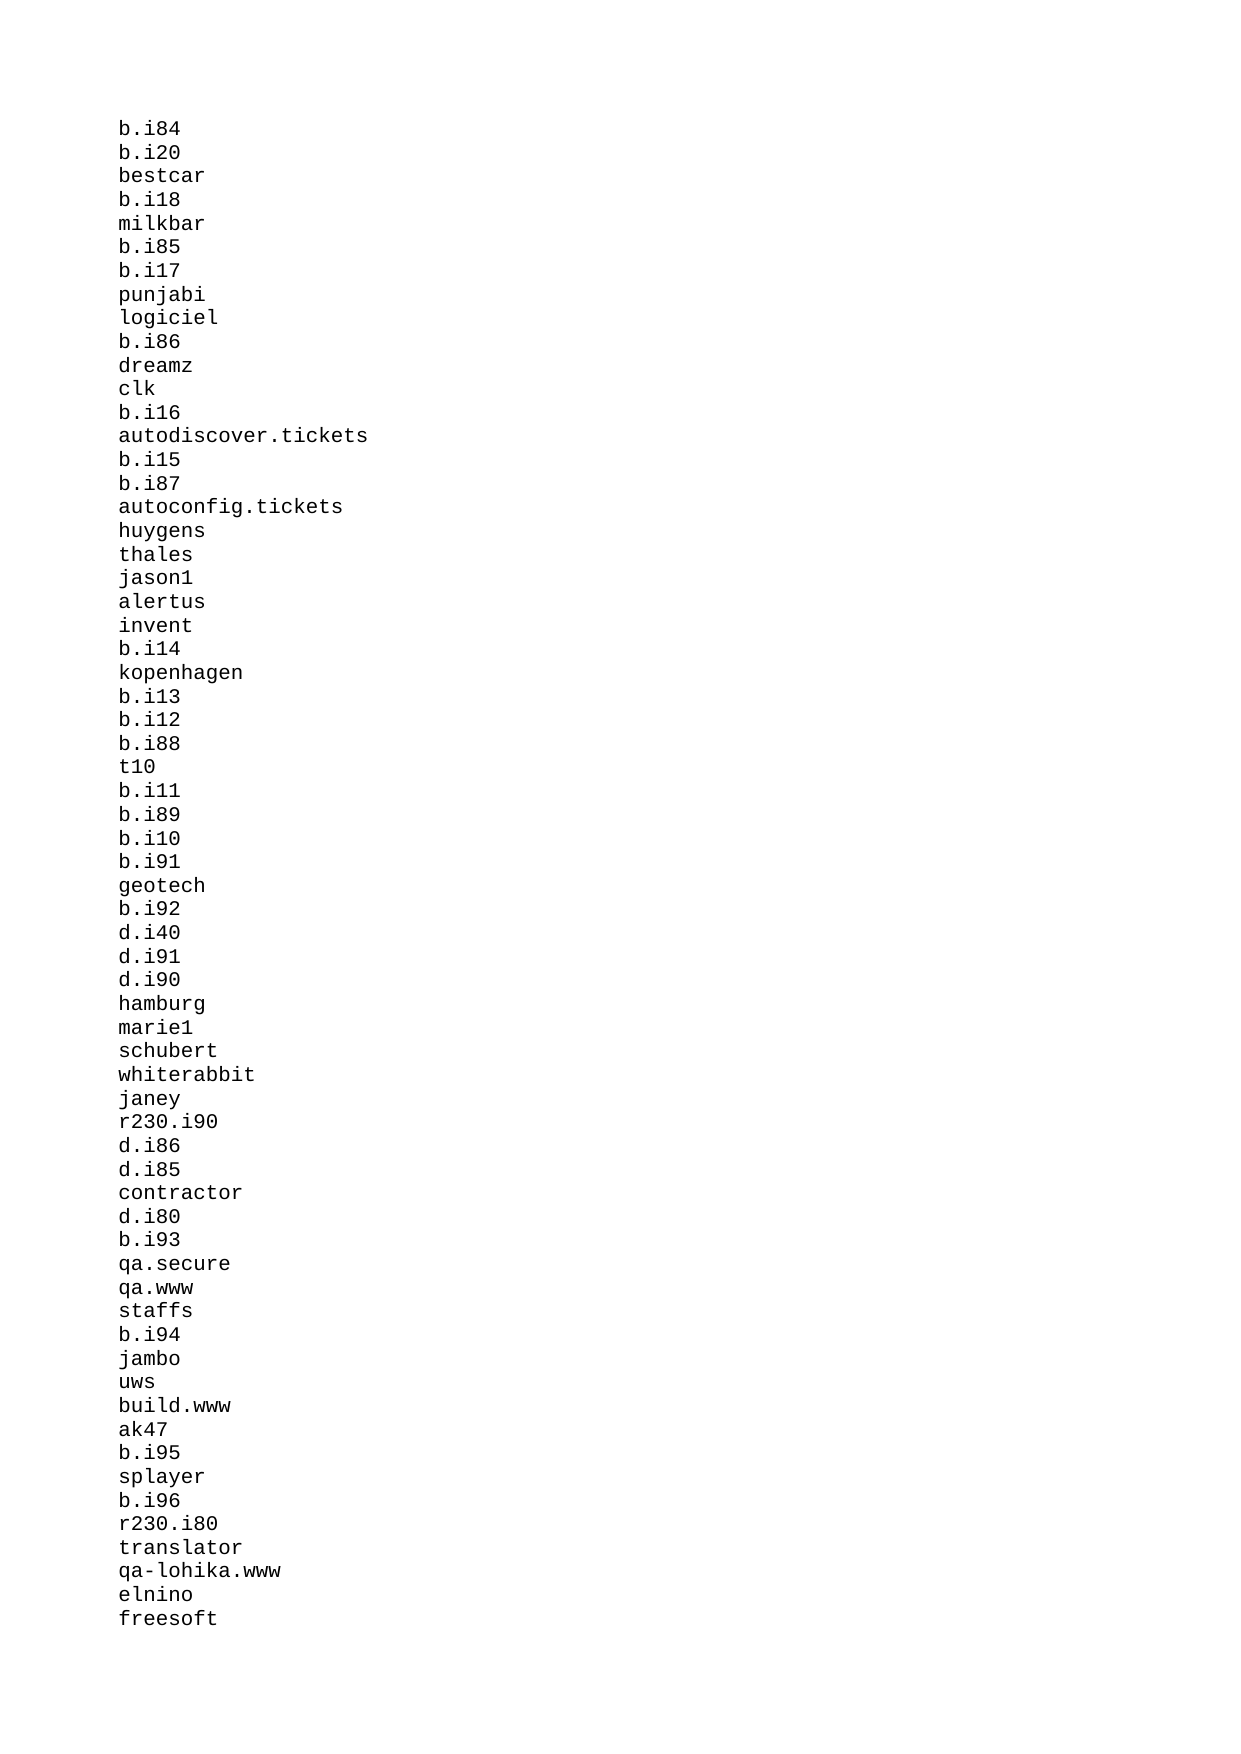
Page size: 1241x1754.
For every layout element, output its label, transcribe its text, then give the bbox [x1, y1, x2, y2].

text jason1 [118, 567, 1122, 591]
text t10 [118, 757, 1122, 780]
text bestcar [118, 165, 1122, 189]
text autoconfig.tickets [118, 496, 1122, 520]
text qa-lohika.www [118, 1561, 1122, 1584]
text b.i96 [118, 1489, 1122, 1513]
text b.i93 [118, 1229, 1122, 1253]
text clk [118, 378, 1122, 402]
text b.i12 [118, 709, 1122, 733]
text r230.i80 [118, 1513, 1122, 1537]
text b.i15 [118, 449, 1122, 473]
text dreamz [118, 354, 1122, 378]
text freesoft [118, 1608, 1122, 1631]
text b.i84 [118, 118, 1122, 142]
text d.i90 [118, 969, 1122, 993]
text b.i10 [118, 827, 1122, 851]
text b.i86 [118, 331, 1122, 354]
text marie1 [118, 1017, 1122, 1040]
text b.i18 [118, 189, 1122, 213]
text b.i91 [118, 851, 1122, 875]
text ak47 [118, 1419, 1122, 1442]
text huygens [118, 520, 1122, 544]
text punjabi [118, 284, 1122, 307]
text b.i94 [118, 1324, 1122, 1348]
text contractor [118, 1182, 1122, 1206]
text d.i80 [118, 1206, 1122, 1229]
text d.i85 [118, 1158, 1122, 1182]
text d.i40 [118, 922, 1122, 946]
text b.i20 [118, 142, 1122, 165]
text splayer [118, 1466, 1122, 1489]
text elnino [118, 1584, 1122, 1608]
text qa.secure [118, 1253, 1122, 1277]
text r230.i90 [118, 1111, 1122, 1135]
text b.i87 [118, 473, 1122, 496]
text d.i91 [118, 946, 1122, 969]
text b.i95 [118, 1442, 1122, 1466]
text geotech [118, 875, 1122, 898]
text invent [118, 615, 1122, 638]
text jambo [118, 1348, 1122, 1371]
text staffs [118, 1300, 1122, 1324]
text b.i89 [118, 804, 1122, 827]
text janey [118, 1088, 1122, 1111]
text milkbar [118, 213, 1122, 236]
text qa.www [118, 1277, 1122, 1300]
text build.www [118, 1395, 1122, 1419]
text logiciel [118, 307, 1122, 331]
text schubert [118, 1040, 1122, 1064]
text b.i17 [118, 260, 1122, 284]
text uws [118, 1371, 1122, 1395]
text b.i13 [118, 686, 1122, 709]
text b.i88 [118, 733, 1122, 757]
text b.i14 [118, 638, 1122, 662]
text alertus [118, 591, 1122, 615]
text thales [118, 544, 1122, 567]
text whiterabbit [118, 1064, 1122, 1088]
text translator [118, 1537, 1122, 1561]
text b.i92 [118, 898, 1122, 922]
text b.i85 [118, 236, 1122, 260]
text d.i86 [118, 1135, 1122, 1158]
text hamburg [118, 993, 1122, 1017]
text b.i16 [118, 402, 1122, 426]
text autodiscover.tickets [118, 426, 1122, 449]
text kopenhagen [118, 662, 1122, 686]
text b.i11 [118, 780, 1122, 804]
